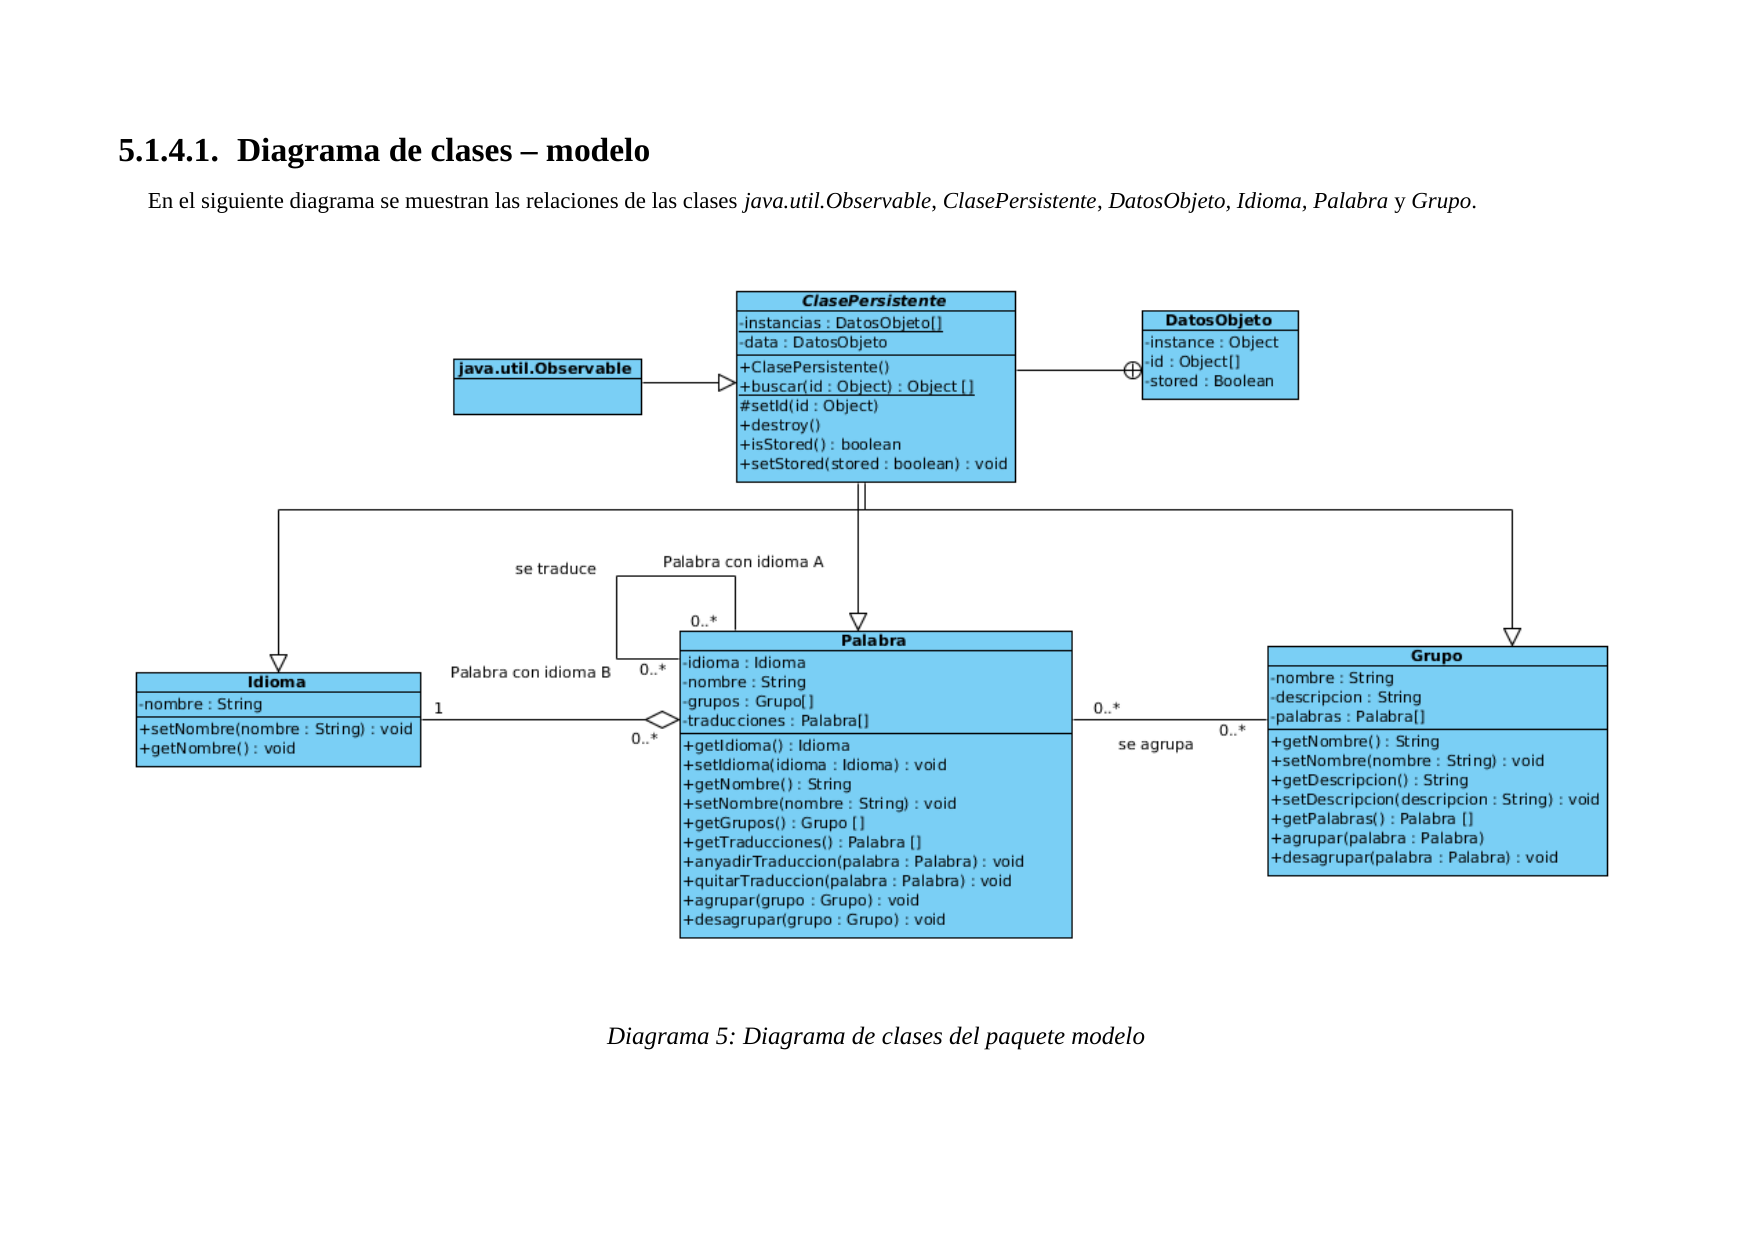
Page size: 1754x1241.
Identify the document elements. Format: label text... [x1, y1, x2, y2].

subtitle Diagrama de clases – modelo [118, 131, 1636, 169]
picture [118, 269, 1636, 954]
text Diagrama 5: Diagrama de clases del paquete modelo [118, 1021, 1636, 1049]
text En el siguiente diagrama se muestran las relaciones de las clases java.util.Observable, ClasePersistente, DatosObjeto, Idioma, Palabra y Grupo. [118, 187, 1636, 213]
